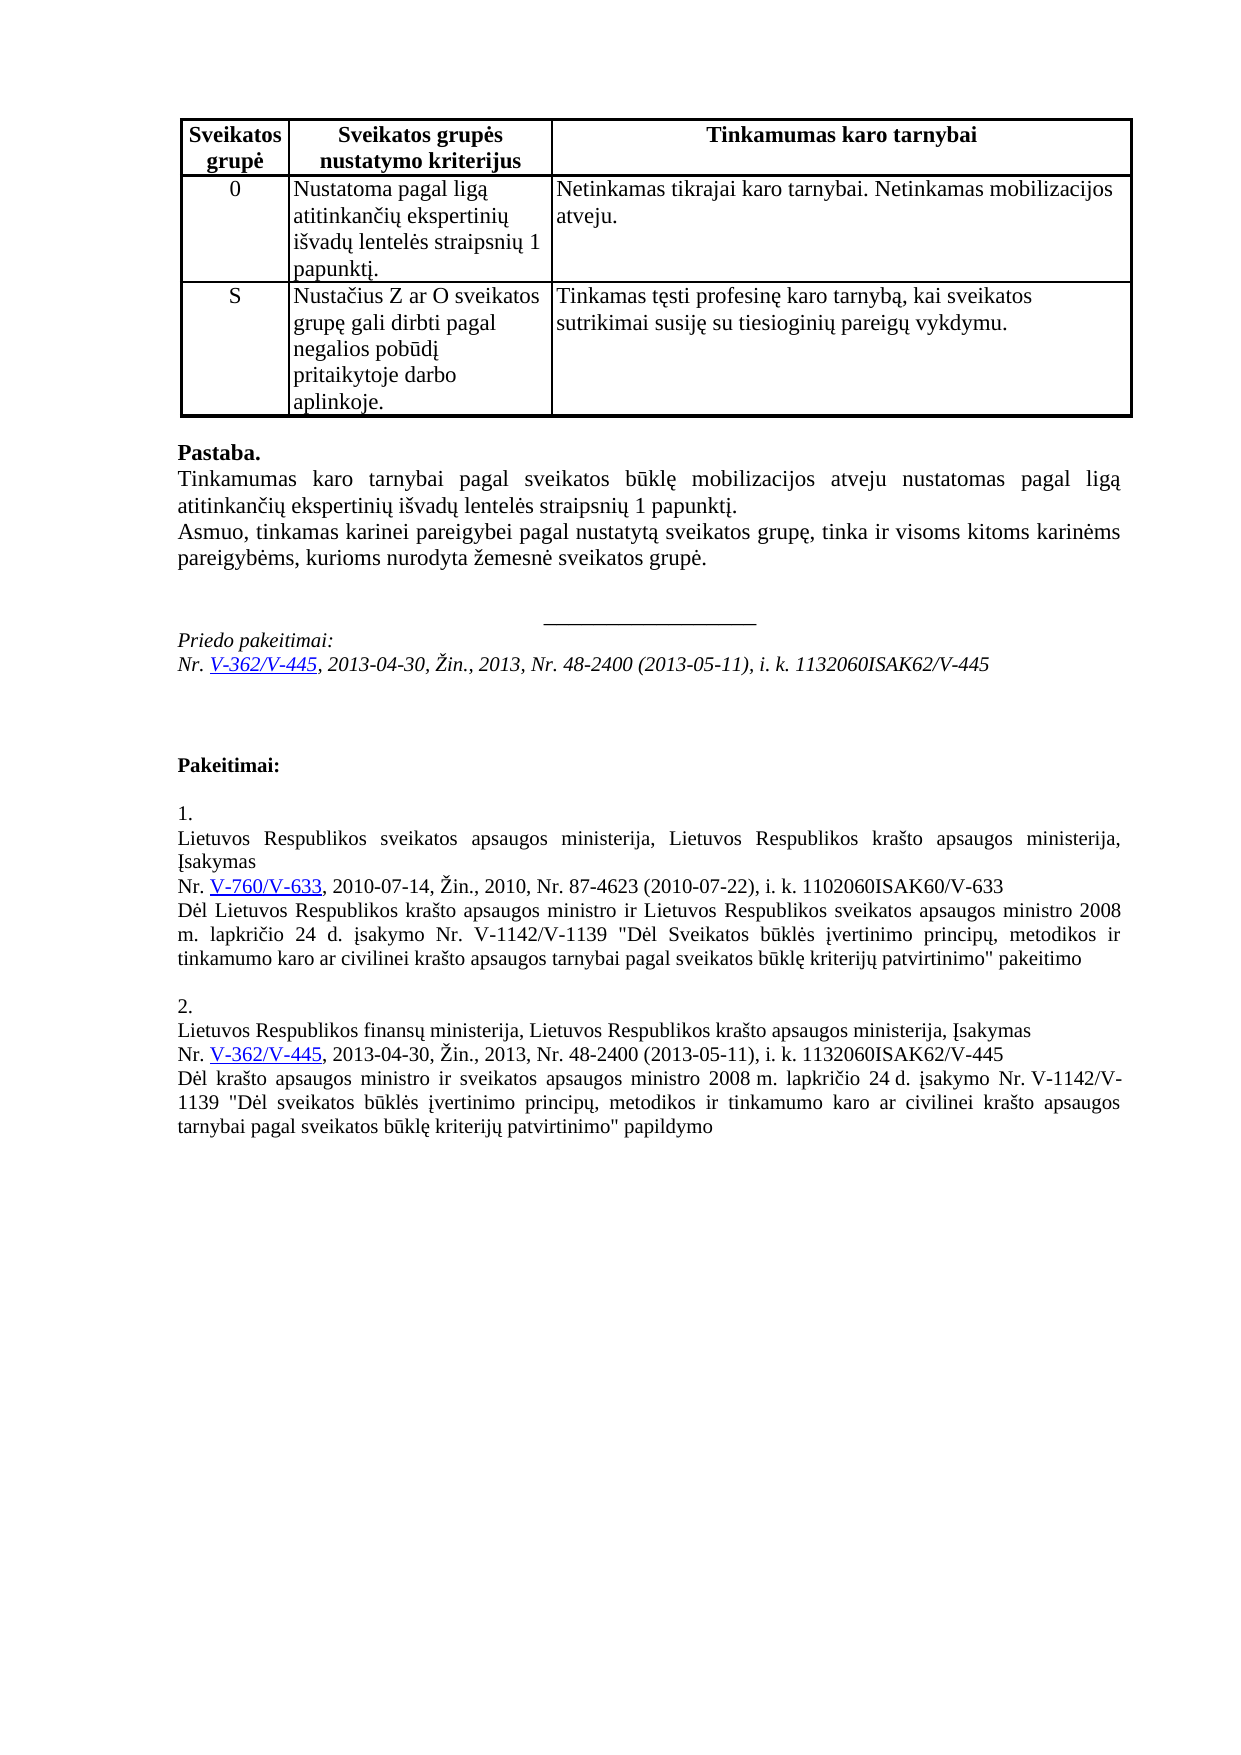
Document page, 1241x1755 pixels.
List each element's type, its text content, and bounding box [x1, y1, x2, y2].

table_cell Nustačius Z ar O sveikatos grupę gali dirbti pagal negalios pobūdį pritaikytoje darbo aplinkoje. [290, 283, 551, 414]
text Nr. V-362/V-445, 2013-04-30, Žin., 2013, Nr. 48-2400 (2013-05-11), i. k. 1132060ISAK62/V-445 [177, 1042, 1122, 1066]
text Lietuvos Respublikos finansų ministerija, Lietuvos Respublikos krašto apsaugos ministerija, Įsakymas [177, 1018, 1122, 1042]
text Dėl krašto apsaugos ministro ir sveikatos apsaugos ministro 2008 m. lapkričio 24 d. įsakymo Nr. V-1142/V-1139 "Dėl sveikatos būklės įvertinimo principų, metodikos ir tinkamumo karo ar civilinei krašto apsaugos tarnybai pagal sveikatos būklę kriterijų patvirtinimo" papildymo [177, 1066, 1122, 1138]
text Pastaba. [177, 439, 1122, 465]
text Dėl Lietuvos Respublikos krašto apsaugos ministro ir Lietuvos Respublikos sveikatos apsaugos ministro 2008 m. lapkričio 24 d. įsakymo Nr. V-1142/V-1139 "Dėl Sveikatos būklės įvertinimo principų, metodikos ir tinkamumo karo ar civilinei krašto apsaugos tarnybai pagal sveikatos būklę kriterijų patvirtinimo" pakeitimo [177, 898, 1122, 970]
table_cell 0 [183, 177, 288, 281]
table_header Sveikatos grupės nustatymo kriterijus [290, 121, 551, 174]
text _________________ [177, 599, 1122, 628]
text 1. [177, 801, 1122, 825]
text Asmuo, tinkamas karinei pareigybei pagal nustatytą sveikatos grupę, tinka ir visoms kitoms karinėms pareigybėms, kurioms nurodyta žemesnė sveikatos grupė. [177, 518, 1122, 571]
table_cell Netinkamas tikrajai karo tarnybai. Netinkamas mobilizacijos atveju. [553, 177, 1130, 281]
text Nr. V-760/V-633, 2010-07-14, Žin., 2010, Nr. 87-4623 (2010-07-22), i. k. 1102060ISAK60/V-633 [177, 873, 1122, 898]
table_header Tinkamumas karo tarnybai [553, 121, 1130, 174]
table_cell S [183, 283, 288, 414]
table_header Sveikatos grupė [183, 121, 288, 174]
text 2. [177, 994, 1122, 1018]
text Priedo pakeitimai: [177, 628, 1122, 652]
text Nr. V-362/V-445, 2013-04-30, Žin., 2013, Nr. 48-2400 (2013-05-11), i. k. 1132060ISAK62/V-445 [177, 652, 1122, 676]
table_cell Tinkamas tęsti profesinę karo tarnybą, kai sveikatos sutrikimai susiję su tiesioginių pareigų vykdymu. [553, 283, 1130, 414]
table_cell Nustatoma pagal ligą atitinkančių ekspertinių išvadų lentelės straipsnių 1 papunktį. [290, 177, 551, 281]
text Tinkamumas karo tarnybai pagal sveikatos būklę mobilizacijos atveju nustatomas pagal ligą atitinkančių ekspertinių išvadų lentelės straipsnių 1 papunktį. [177, 465, 1122, 518]
text Lietuvos Respublikos sveikatos apsaugos ministerija, Lietuvos Respublikos krašto apsaugos ministerija, Įsakymas [177, 825, 1122, 873]
text Pakeitimai: [177, 753, 1122, 777]
